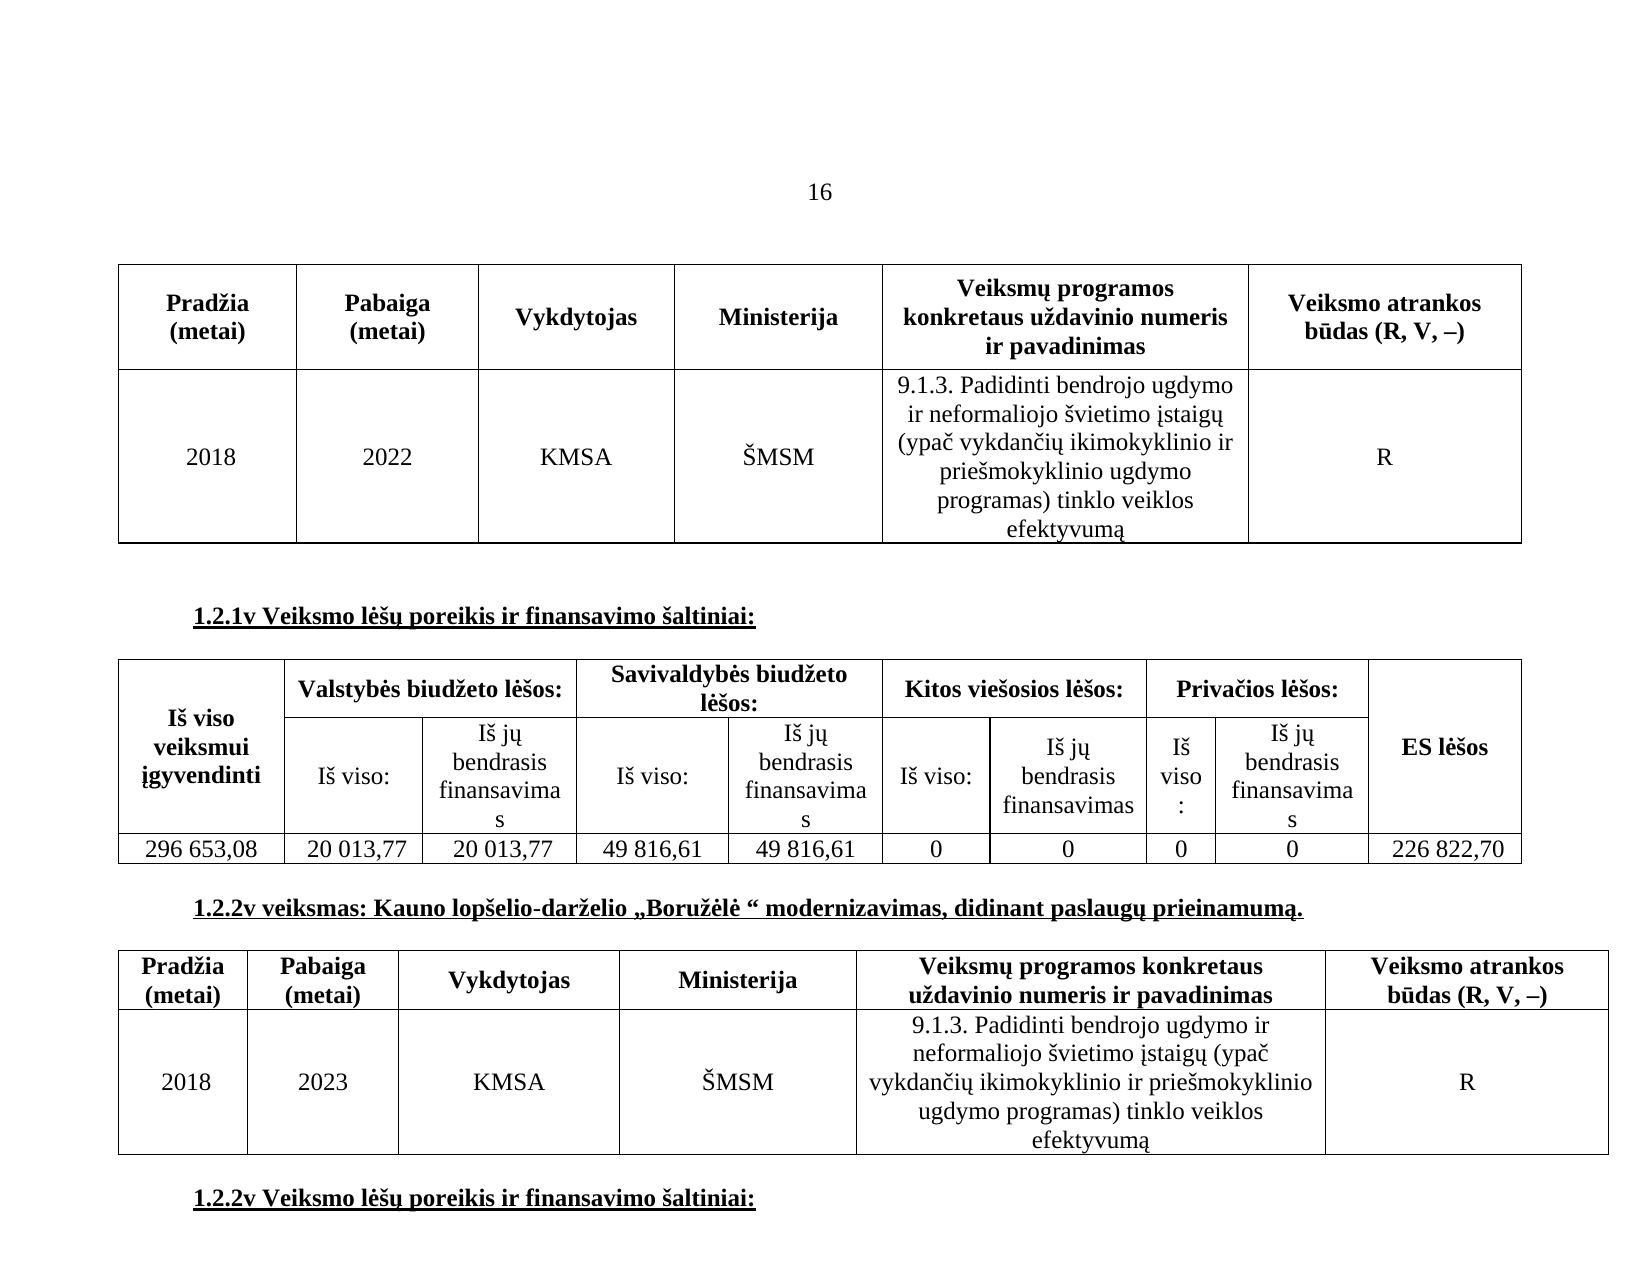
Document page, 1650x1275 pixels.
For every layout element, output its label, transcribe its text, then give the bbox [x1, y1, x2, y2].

table_header Veiksmų programos konkretaus uždavinio numeris ir pavadinimas [883, 265, 1248, 369]
table_header Privačios lėšos: [1147, 660, 1368, 717]
table_header Ministerija [675, 265, 882, 369]
table_cell 20 013,77 [423, 834, 576, 863]
table_cell Iš jų bendrasis finansavimas [423, 718, 576, 833]
table_header Pabaiga (metai) [248, 951, 398, 1009]
table_header Veiksmų programos konkretaus uždavinio numeris ir pavadinimas [857, 951, 1325, 1009]
table_cell R [1326, 1010, 1608, 1153]
text 1.2.1v Veiksmo lėšų poreikis ir finansavimo šaltiniai: [118, 601, 1521, 630]
table_header Pabaiga (metai) [297, 265, 478, 369]
text 1.2.2v Veiksmo lėšų poreikis ir finansavimo šaltiniai: [118, 1183, 1521, 1212]
table_cell Iš jų bendrasis finansavimas [991, 718, 1146, 833]
table_cell 0 [991, 834, 1146, 863]
table_cell 226 822,70 [1369, 834, 1521, 863]
table_cell 49 816,61 [729, 834, 882, 863]
table_header Pradžia (metai) [119, 951, 247, 1009]
table_cell Iš viso: [1147, 718, 1215, 833]
table_header Vykdytojas [399, 951, 619, 1009]
table_cell 296 653,08 [119, 834, 284, 863]
table_cell 0 [1216, 834, 1368, 863]
table_cell KMSA [399, 1010, 619, 1153]
table_header Iš viso veiksmui įgyvendinti [119, 660, 284, 833]
table_cell ŠMSM [620, 1010, 856, 1153]
table_cell 2018 [119, 370, 296, 542]
table_cell 49 816,61 [577, 834, 728, 863]
table_cell 0 [883, 834, 989, 863]
text 1.2.2v veiksmas: Kauno lopšelio-darželio „Boružėlė “ modernizavimas, didinant paslaugų prieinamumą. [118, 893, 1521, 921]
table_header Ministerija [620, 951, 856, 1009]
table_cell Iš viso: [883, 718, 989, 833]
table_header Vykdytojas [479, 265, 674, 369]
table_cell R [1249, 370, 1521, 542]
table_cell 9.1.3. Padidinti bendrojo ugdymo ir neformaliojo švietimo įstaigų (ypač vykdančių ikimokyklinio ir priešmokyklinio ugdymo programas) tinklo veiklos efektyvumą [883, 370, 1248, 542]
table_cell KMSA [479, 370, 674, 542]
table_cell Iš jų bendrasis finansavimas [1216, 718, 1368, 833]
table_cell Iš viso: [577, 718, 728, 833]
table_header Pradžia (metai) [119, 265, 296, 369]
table_cell Iš viso: [285, 718, 422, 833]
table_cell ŠMSM [675, 370, 882, 542]
table_cell Iš jų bendrasis finansavimas [729, 718, 882, 833]
table_header Savivaldybės biudžeto lėšos: [577, 660, 882, 717]
table_header Valstybės biudžeto lėšos: [285, 660, 576, 717]
table_header Veiksmo atrankos būdas (R, V, –) [1326, 951, 1608, 1009]
table_header Kitos viešosios lėšos: [883, 660, 1146, 717]
table_cell 20 013,77 [285, 834, 422, 863]
table_cell 2018 [119, 1010, 247, 1153]
table_header ES lėšos [1369, 660, 1521, 833]
table_header Veiksmo atrankos būdas (R, V, –) [1249, 265, 1521, 369]
table_cell 2022 [297, 370, 478, 542]
table_cell 0 [1147, 834, 1215, 863]
table_cell 2023 [248, 1010, 398, 1153]
table_cell 9.1.3. Padidinti bendrojo ugdymo ir neformaliojo švietimo įstaigų (ypač vykdančių ikimokyklinio ir priešmokyklinio ugdymo programas) tinklo veiklos efektyvumą [857, 1010, 1325, 1153]
